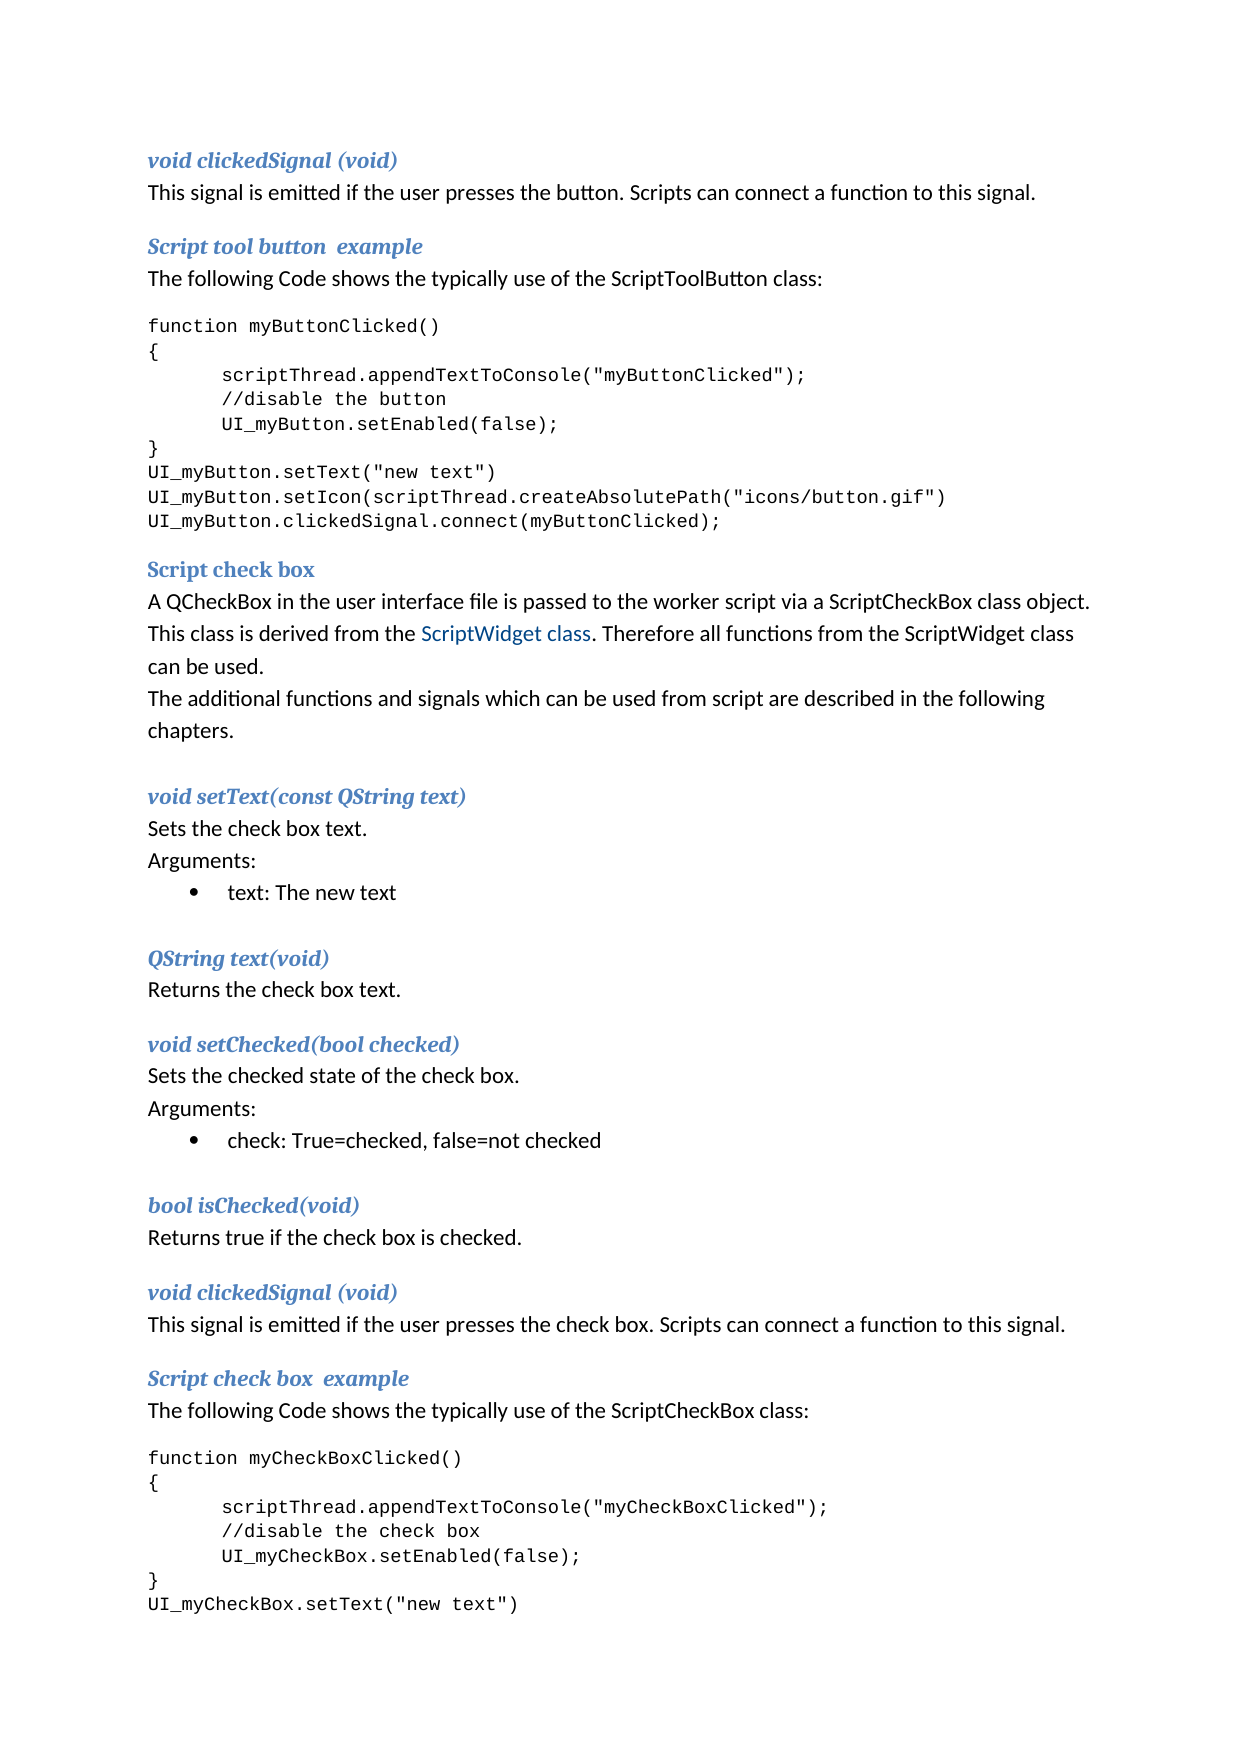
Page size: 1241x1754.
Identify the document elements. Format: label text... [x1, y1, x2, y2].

text //disable the button [148, 390, 1093, 411]
text //disable the check box [148, 1522, 1093, 1543]
text scriptThread.appendTextToConsole("myCheckBoxClicked"); [148, 1498, 1093, 1519]
text function myButtonClicked() [148, 317, 1093, 338]
text UI_myButton.setIcon(scriptThread.createAbsolutePath("icons/button.gif") [148, 488, 1093, 509]
subtitle bool isChecked(void) [148, 1193, 1093, 1220]
text Sets the check box text. [148, 814, 1093, 842]
subtitle void setChecked(bool checked) [148, 1031, 1093, 1058]
text Arguments: [148, 1094, 1093, 1122]
text UI_myButton.setEnabled(false); [148, 414, 1093, 436]
text function myCheckBoxClicked() [148, 1449, 1093, 1470]
text This signal is emitted if the user presses the check box. Scripts can connect a function to this signal. [148, 1310, 1093, 1338]
subtitle Script check box example [148, 1366, 1093, 1392]
text A QCheckBox in the user interface file is passed to the worker script via a ScriptCheckBox class object. This class is derived from the ScriptWidget class. Therefore all functions from the ScriptWidget class can be used. [148, 587, 1093, 680]
text UI_myButton.setText("new text") [148, 463, 1093, 484]
subtitle void setText(const QString text) [148, 783, 1093, 810]
subtitle QString text(void) [148, 945, 1093, 972]
text Returns true if the check box is checked. [148, 1223, 1093, 1252]
list text: The new text [190, 878, 1093, 906]
subtitle void clickedSignal (void) [148, 1279, 1093, 1306]
text This signal is emitted if the user presses the button. Scripts can connect a function to this signal. [148, 178, 1093, 206]
text { [148, 341, 1093, 363]
list check: True=checked, false=not checked [190, 1126, 1093, 1154]
text UI_myButton.clickedSignal.connect(myButtonClicked); [148, 512, 1093, 533]
text Returns the check box text. [148, 976, 1093, 1003]
text UI_myCheckBox.setEnabled(false); [148, 1546, 1093, 1568]
text } [148, 439, 1093, 460]
text scriptThread.appendTextToConsole("myButtonClicked"); [148, 366, 1093, 387]
text } [148, 1571, 1093, 1592]
subtitle Script check box [148, 557, 1093, 583]
text The additional functions and signals which can be used from script are described in the following chapters. [148, 684, 1093, 744]
text The following Code shows the typically use of the ScriptToolButton class: [148, 264, 1093, 292]
subtitle Script tool button example [148, 234, 1093, 260]
text UI_myCheckBox.setText("new text") [148, 1595, 1093, 1616]
text The following Code shows the typically use of the ScriptCheckBox class: [148, 1396, 1093, 1424]
text Arguments: [148, 846, 1093, 874]
text Sets the checked state of the check box. [148, 1062, 1093, 1090]
text { [148, 1473, 1093, 1494]
subtitle void clickedSignal (void) [148, 148, 1093, 174]
